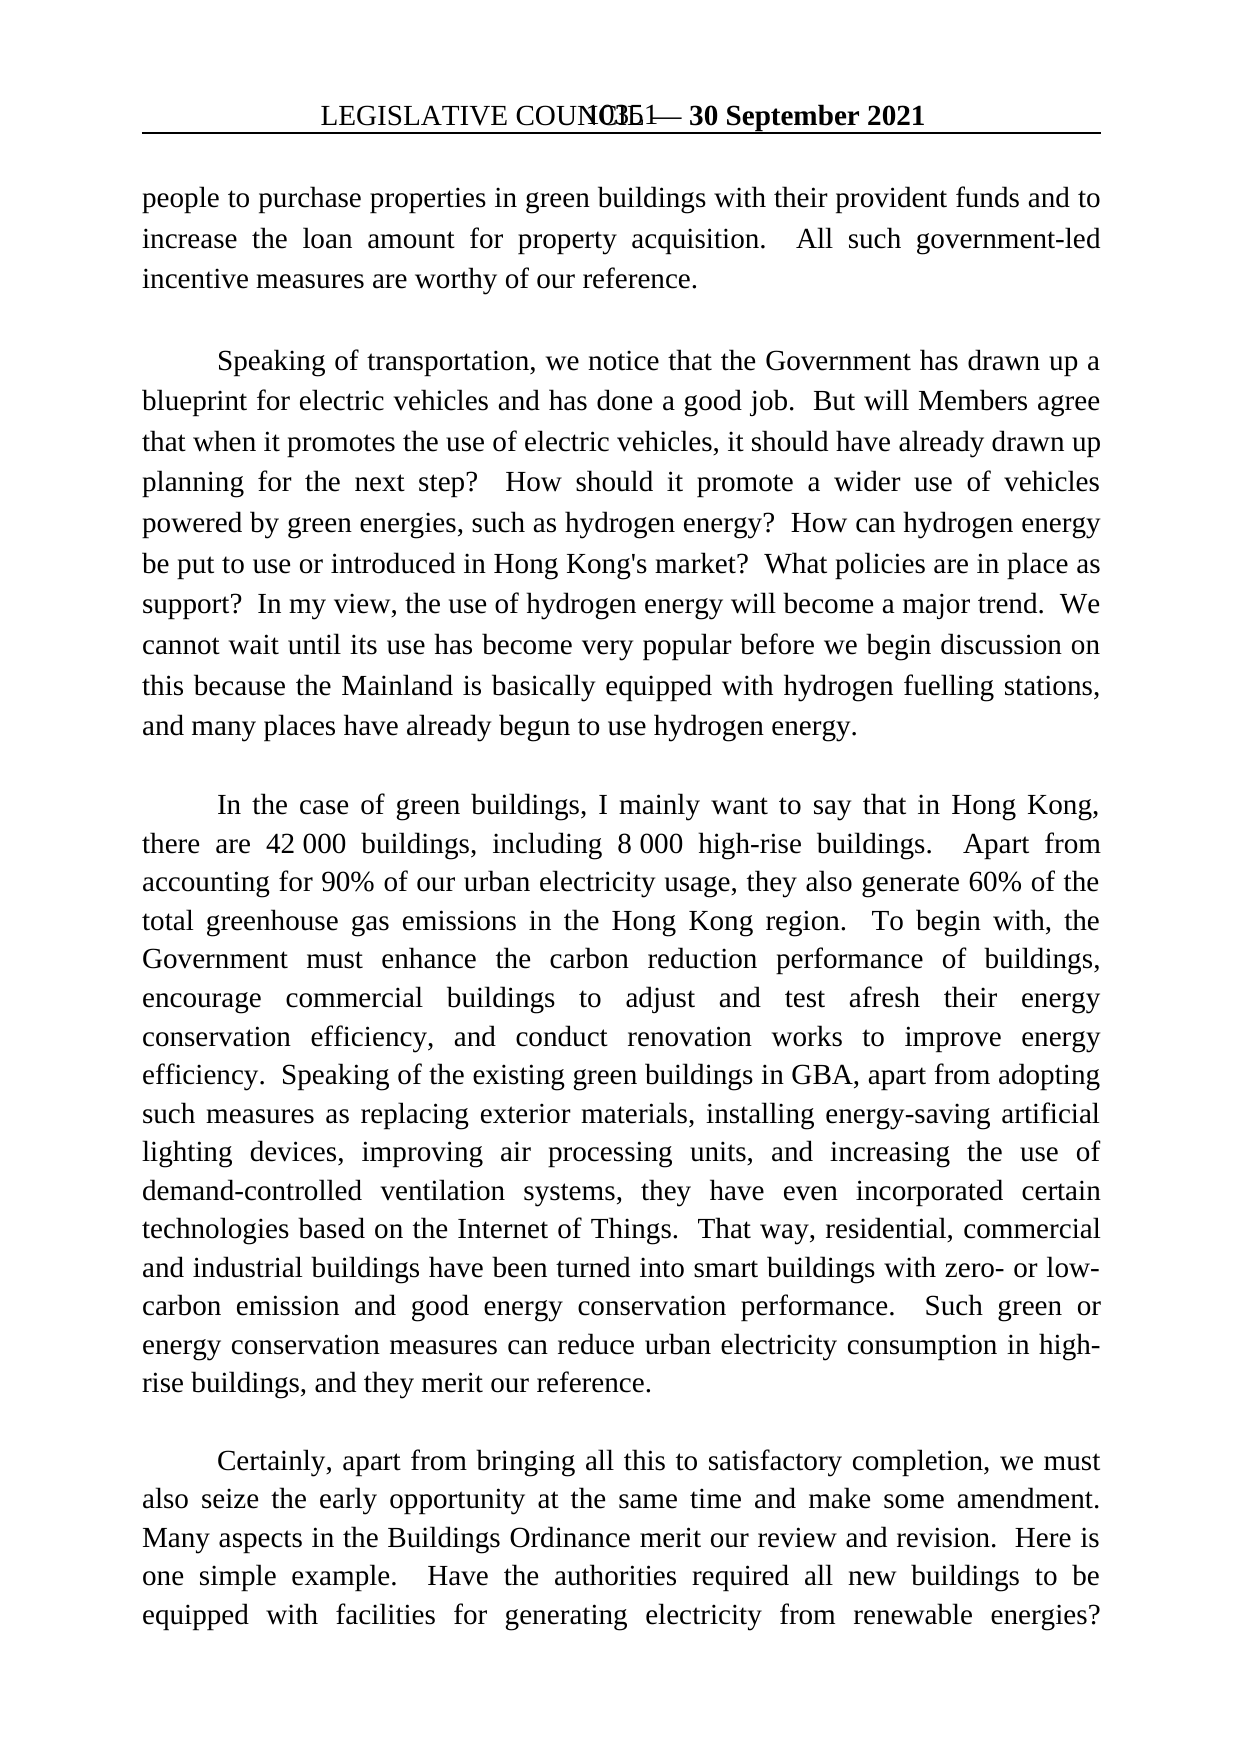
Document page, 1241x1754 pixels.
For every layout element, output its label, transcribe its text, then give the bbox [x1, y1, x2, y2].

text Certainly, apart from bringing all this to satisfactory completion, we must also seize the early opportunity at the same time and make some amendment. Many aspects in the Buildings Ordinance merit our review and revision. Here is one simple example. Have the authorities required all new buildings to be equipped with facilities for generating electricity from renewable energies? [142, 1438, 1101, 1630]
text people to purchase properties in green buildings with their provident funds and to increase the loan amount for property acquisition. All such government-led incentive measures are worthy of our reference. [142, 173, 1101, 295]
text Speaking of transportation, we notice that the Government has drawn up a blueprint for electric vehicles and has done a good job. But will Members agree that when it promotes the use of electric vehicles, it should have already drawn up planning for the next step? How should it promote a wider use of vehicles powered by green energies, such as hydrogen energy? How can hydrogen energy be put to use or introduced in Hong Kong's market? What policies are in place as support? In my view, the use of hydrogen energy will become a major trend. We cannot wait until its use has become very popular before we begin discussion on this because the Mainland is basically equipped with hydrogen fuelling stations, and many places have already begun to use hydrogen energy. [142, 336, 1101, 742]
text In the case of green buildings, I mainly want to say that in Hong Kong, there are 42 000 buildings, including 8 000 high-rise buildings. Apart from accounting for 90% of our urban electricity usage, they also generate 60% of the total greenhouse gas emissions in the Hong Kong region. To begin with, the Government must enhance the carbon reduction performance of buildings, encourage commercial buildings to adjust and test afresh their energy conservation efficiency, and conduct renovation works to improve energy efficiency. Speaking of the existing green buildings in GBA, apart from adopting such measures as replacing exterior materials, installing energy-saving artificial lighting devices, improving air processing units, and increasing the use of demand-controlled ventilation systems, they have even incorporated certain technologies based on the Internet of Things. That way, residential, commercial and industrial buildings have been turned into smart buildings with zero- or low-carbon emission and good energy conservation performance. Such green or energy conservation measures can reduce urban electricity consumption in high-rise buildings, and they merit our reference. [142, 782, 1101, 1399]
